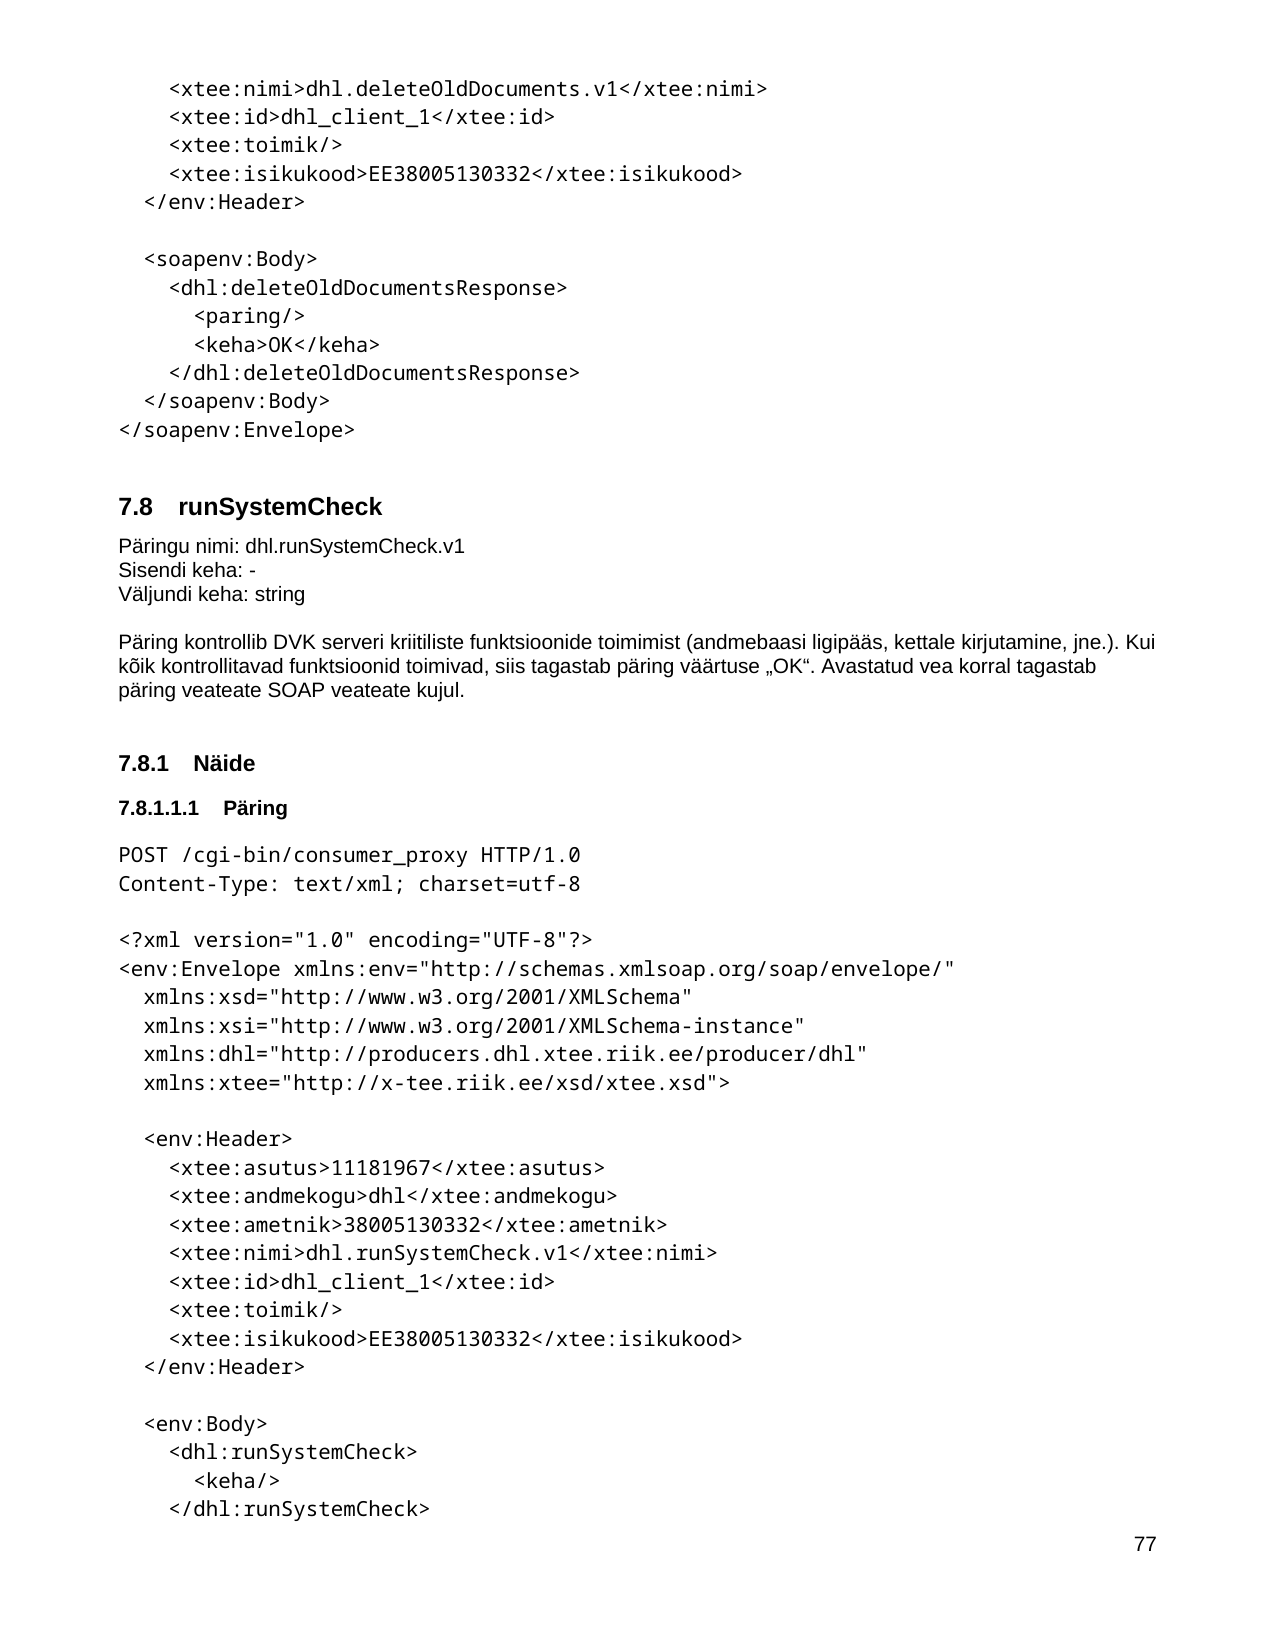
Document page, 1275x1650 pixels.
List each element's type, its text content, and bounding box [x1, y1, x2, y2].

text <env:Header> [118, 1124, 1157, 1153]
text <xtee:isikukood>EE38005130332</xtee:isikukood> [118, 159, 1157, 187]
subtitle Näide [118, 750, 1157, 777]
text <xtee:id>dhl_client_1</xtee:id> [118, 102, 1157, 131]
subtitle Päring [118, 795, 1157, 819]
text xmlns:xsi="http://www.w3.org/2001/XMLSchema-instance" [118, 1011, 1157, 1039]
text </env:Header> [118, 187, 1157, 216]
text <xtee:id>dhl_client_1</xtee:id> [118, 1267, 1157, 1295]
text <paring/> [118, 301, 1157, 330]
text <xtee:ametnik>38005130332</xtee:ametnik> [118, 1210, 1157, 1238]
text <?xml version="1.0" encoding="UTF-8"?> [118, 926, 1157, 954]
text <xtee:toimik/> [118, 1295, 1157, 1324]
text </dhl:runSystemCheck> [118, 1494, 1157, 1523]
text Sisendi keha: - [118, 558, 1157, 582]
text <xtee:nimi>dhl.deleteOldDocuments.v1</xtee:nimi> [118, 74, 1157, 102]
text <keha>OK</keha> [118, 330, 1157, 358]
text <dhl:deleteOldDocumentsResponse> [118, 273, 1157, 301]
text <env:Envelope xmlns:env="http://schemas.xmlsoap.org/soap/envelope/" [118, 954, 1157, 982]
text </soapenv:Envelope> [118, 415, 1157, 443]
text <xtee:nimi>dhl.runSystemCheck.v1</xtee:nimi> [118, 1238, 1157, 1267]
text <xtee:andmekogu>dhl</xtee:andmekogu> [118, 1181, 1157, 1210]
text <xtee:asutus>11181967</xtee:asutus> [118, 1153, 1157, 1181]
text <env:Body> [118, 1409, 1157, 1437]
text </env:Header> [118, 1352, 1157, 1381]
text xmlns:xsd="http://www.w3.org/2001/XMLSchema" [118, 982, 1157, 1011]
text </dhl:deleteOldDocumentsResponse> [118, 358, 1157, 387]
text xmlns:xtee="http://x-tee.riik.ee/xsd/xtee.xsd"> [118, 1068, 1157, 1096]
text Väljundi keha: string [118, 582, 1157, 606]
text <soapenv:Body> [118, 244, 1157, 273]
text Päring kontrollib DVK serveri kriitiliste funktsioonide toimimist (andmebaasi ligipääs, kettale kirjutamine, jne.). Kui kõik kontrollitavad funktsioonid toimivad, siis tagastab päring väärtuse „OK“. Avastatud vea korral tagastab päring veateate SOAP veateate kujul. [118, 629, 1157, 701]
text <dhl:runSystemCheck> [118, 1437, 1157, 1466]
text </soapenv:Body> [118, 387, 1157, 415]
text xmlns:dhl="http://producers.dhl.xtee.riik.ee/producer/dhl" [118, 1039, 1157, 1068]
text <xtee:isikukood>EE38005130332</xtee:isikukood> [118, 1324, 1157, 1352]
text <xtee:toimik/> [118, 131, 1157, 159]
text <keha/> [118, 1466, 1157, 1494]
text POST /cgi-bin/consumer_proxy HTTP/1.0 [118, 840, 1157, 869]
text Content-Type: text/xml; charset=utf-8 [118, 869, 1157, 897]
subtitle runSystemCheck [118, 492, 1157, 521]
text Päringu nimi: dhl.runSystemCheck.v1 [118, 534, 1157, 558]
